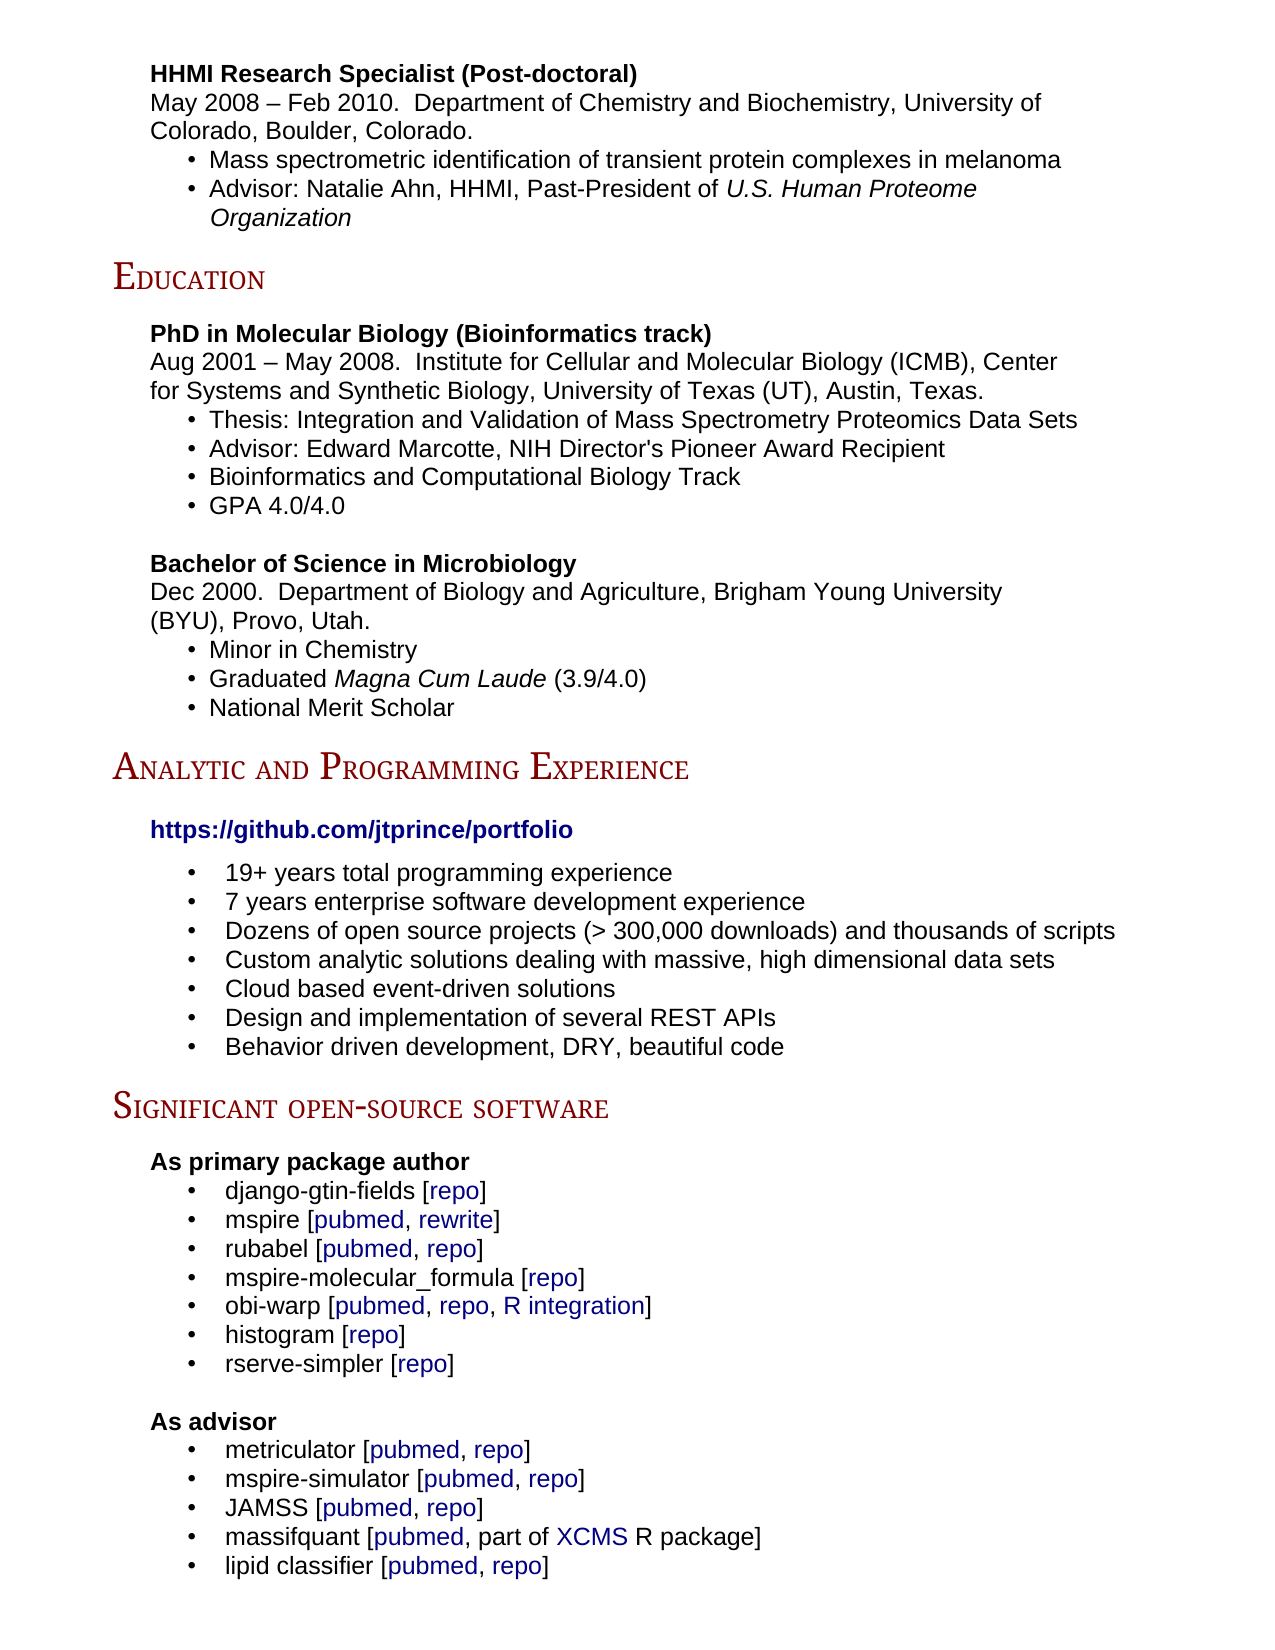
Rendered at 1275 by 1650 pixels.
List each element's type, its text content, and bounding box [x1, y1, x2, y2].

list GPA 4.0/4.0 [187, 491, 1125, 520]
list Bioinformatics and Computational Biology Track [187, 462, 1125, 491]
text Aug 2001 – May 2008. Institute for Cellular and Molecular Biology (ICMB), Center for Systems and Synthetic Biology, University of Texas (UT), Austin, Texas. [150, 347, 1062, 405]
text https://github.com/jtprince/portfolio [150, 814, 1125, 843]
list Cloud based event-driven solutions [187, 974, 1125, 1003]
subtitle Significant open-source software [112, 1078, 1125, 1129]
list rserve-simpler [repo] [187, 1349, 1125, 1378]
list histogram [repo] [187, 1320, 1125, 1349]
subtitle As primary package author [150, 1147, 1125, 1176]
list JAMSS [pubmed, repo] [187, 1493, 1125, 1522]
list Design and implementation of several REST APIs [187, 1003, 1125, 1031]
list 7 years enterprise software development experience [187, 887, 1125, 916]
list Advisor: Edward Marcotte, NIH Director's Pioneer Award Recipient [187, 433, 1125, 462]
subtitle Analytic and Programming Experience [112, 739, 1125, 791]
list Dozens of open source projects (> 300,000 downloads) and thousands of scripts [187, 916, 1125, 945]
list Advisor: Natalie Ahn, HHMI, Past-President of U.S. Human Proteome Organization [187, 174, 1125, 232]
text May 2008 – Feb 2010. Department of Chemistry and Biochemistry, University of Colorado, Boulder, Colorado. [150, 88, 1062, 145]
list mspire-molecular_formula [repo] [187, 1262, 1125, 1291]
list rubabel [pubmed, repo] [187, 1234, 1125, 1262]
list 19+ years total programming experience [187, 858, 1125, 887]
list lipid classifier [pubmed, repo] [187, 1551, 1125, 1579]
list National Merit Scholar [187, 693, 1125, 721]
subtitle HHMI Research Specialist (Post-doctoral) [150, 59, 1125, 88]
list metriculator [pubmed, repo] [187, 1435, 1125, 1464]
list Thesis: Integration and Validation of Mass Spectrometry Proteomics Data Sets [187, 405, 1125, 433]
list mspire-simulator [pubmed, repo] [187, 1464, 1125, 1493]
list Mass spectrometric identification of transient protein complexes in melanoma [187, 145, 1125, 174]
list massifquant [pubmed, part of XCMS R package] [187, 1522, 1125, 1551]
list Graduated Magna Cum Laude (3.9/4.0) [187, 664, 1125, 693]
list django-gtin-fields [repo] [187, 1176, 1125, 1205]
subtitle PhD in Molecular Biology (Bioinformatics track) [150, 319, 1125, 347]
list Minor in Chemistry [187, 635, 1125, 664]
list Behavior driven development, DRY, beautiful code [187, 1031, 1125, 1060]
list mspire [pubmed, rewrite] [187, 1205, 1125, 1234]
subtitle Education [112, 249, 1125, 301]
list Custom analytic solutions dealing with massive, high dimensional data sets [187, 945, 1125, 974]
list obi-warp [pubmed, repo, R integration] [187, 1291, 1125, 1320]
subtitle As advisor [150, 1407, 1125, 1435]
subtitle Bachelor of Science in Microbiology [150, 549, 1125, 577]
text Dec 2000. Department of Biology and Agriculture, Brigham Young University (BYU), Provo, Utah. [150, 577, 1062, 635]
